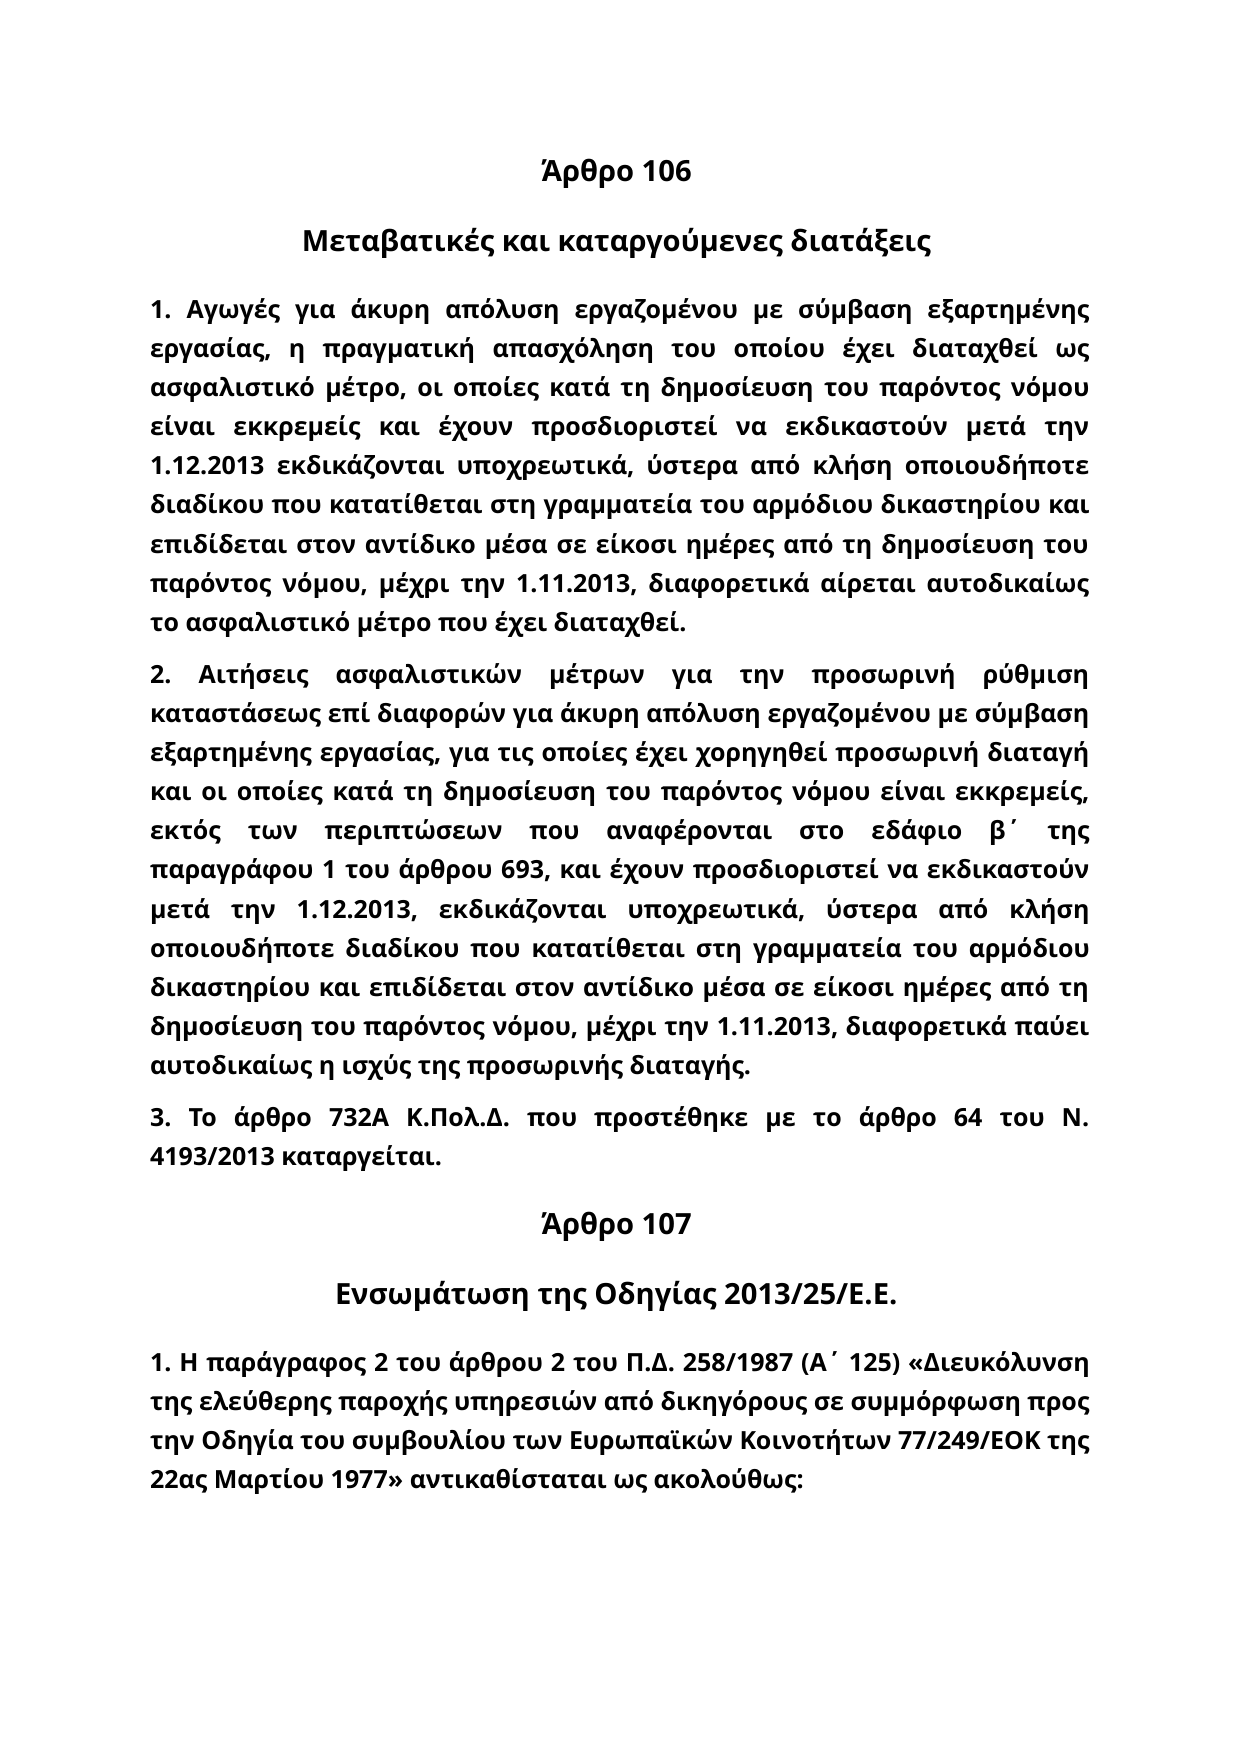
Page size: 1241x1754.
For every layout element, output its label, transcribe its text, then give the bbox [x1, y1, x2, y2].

subtitle Ενσωμάτωση της Οδηγίας 2013/25/Ε.Ε. [150, 1273, 1090, 1313]
subtitle Μεταβατικές και καταργούμενες διατάξεις [150, 221, 1090, 260]
text 1. Αγωγές για άκυρη απόλυση εργαζομένου με σύμβαση εξαρτημένης εργασίας, η πραγματική απασχόληση του οποίου έχει διαταχθεί ως ασφαλιστικό μέτρο, οι οποίες κατά τη δημοσίευση του παρόντος νόμου είναι εκκρεμείς και έχουν προσδιοριστεί να εκδικαστούν μετά την 1.12.2013 εκδικάζονται υποχρεωτικά, ύστερα από κλήση οποιουδήποτε διαδίκου που κατατίθεται στη γραμματεία του αρμόδιου δικαστηρίου και επιδίδεται στον αντίδικο μέσα σε είκοσι ημέρες από τη δημοσίευση του παρόντος νόμου, μέχρι την 1.11.2013, διαφορετικά αίρεται αυτοδικαίως το ασφαλιστικό μέτρο που έχει διαταχθεί. [150, 291, 1090, 639]
text 1. Η παράγραφος 2 του άρθρου 2 του Π.Δ. 258/1987 (Α΄ 125) «Διευκόλυνση της ελεύθερης παροχής υπηρεσιών από δικηγόρους σε συμμόρφωση προς την Οδηγία του συμβουλίου των Ευρωπαϊκών Κοινοτήτων 77/249/ΕΟΚ της 22ας Μαρτίου 1977» αντικαθίσταται ως ακολούθως: [150, 1344, 1090, 1496]
subtitle Άρθρο 106 [150, 150, 1090, 190]
text 3. Το άρθρο 732Α Κ.Πολ.Δ. που προστέθηκε με το άρθρο 64 του Ν. 4193/2013 καταργείται. [150, 1099, 1090, 1173]
text 2. Αιτήσεις ασφαλιστικών μέτρων για την προσωρινή ρύθμιση καταστάσεως επί διαφορών για άκυρη απόλυση εργαζομένου με σύμβαση εξαρτημένης εργασίας, για τις οποίες έχει χορηγηθεί προσωρινή διαταγή και οι οποίες κατά τη δημοσίευση του παρόντος νόμου είναι εκκρεμείς, εκτός των περιπτώσεων που αναφέρονται στο εδάφιο β΄ της παραγράφου 1 του άρθρου 693, και έχουν προσδιοριστεί να εκδικαστούν μετά την 1.12.2013, εκδικάζονται υποχρεωτικά, ύστερα από κλήση οποιουδήποτε διαδίκου που κατατίθεται στη γραμματεία του αρμόδιου δικαστηρίου και επιδίδεται στον αντίδικο μέσα σε είκοσι ημέρες από τη δημοσίευση του παρόντος νόμου, μέχρι την 1.11.2013, διαφορετικά παύει αυτοδικαίως η ισχύς της προσωρινής διαταγής. [150, 656, 1090, 1082]
subtitle Άρθρο 107 [150, 1203, 1090, 1243]
